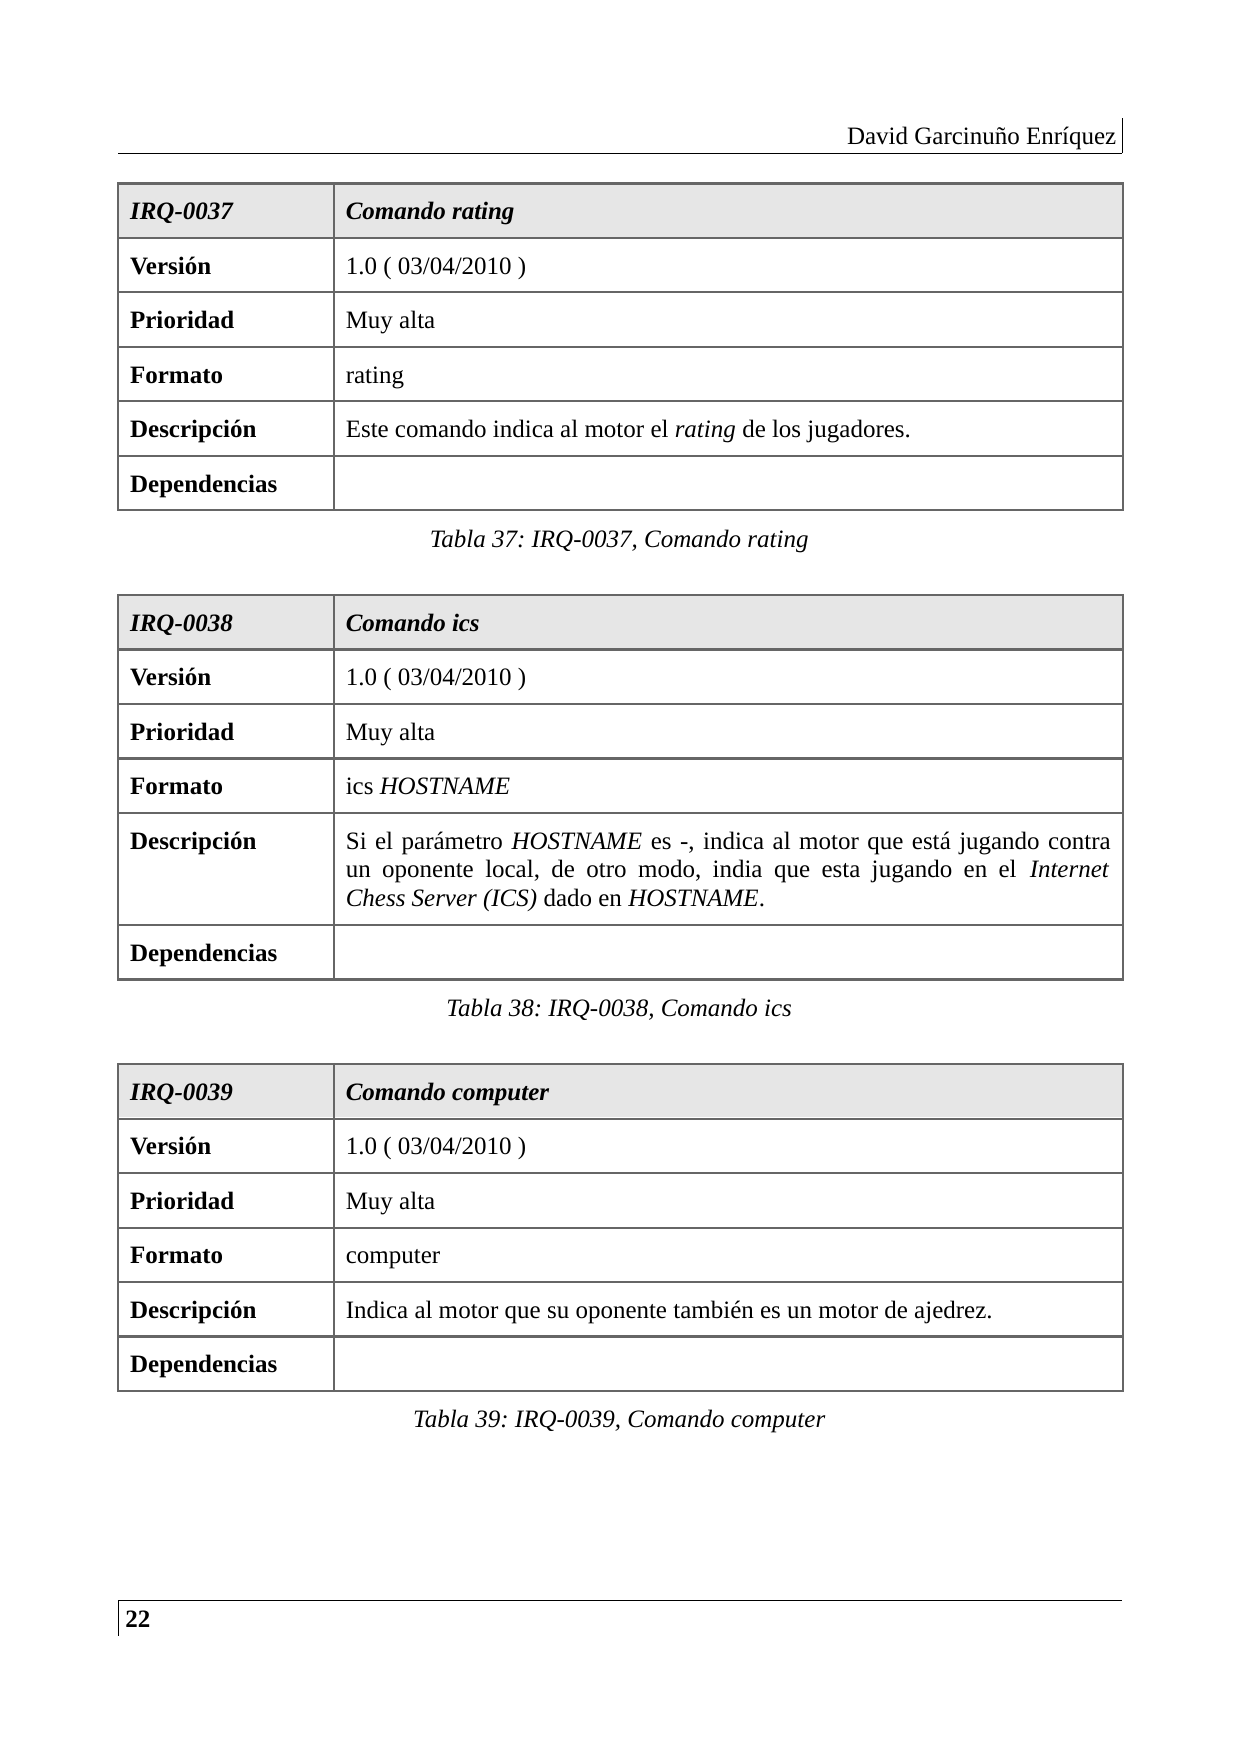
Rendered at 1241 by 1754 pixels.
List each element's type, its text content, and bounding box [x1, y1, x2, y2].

table_header IRQ-0039 [119, 1065, 333, 1117]
table_cell Muy alta [335, 1174, 1122, 1226]
table_cell Prioridad [119, 1174, 333, 1226]
table_cell Descripción [119, 814, 333, 924]
table_cell [335, 1338, 1122, 1390]
table_cell Descripción [119, 402, 333, 455]
table_cell Dependencias [119, 1338, 333, 1390]
table_cell Formato [119, 348, 333, 400]
table_cell computer [335, 1229, 1122, 1281]
table_cell 1.0 ( 03/04/2010 ) [335, 1120, 1122, 1172]
table_header IRQ-0037 [119, 185, 333, 237]
table_cell 1.0 ( 03/04/2010 ) [335, 239, 1122, 291]
table_cell Prioridad [119, 705, 333, 757]
table_cell Formato [119, 760, 333, 812]
table_header Comando computer [335, 1065, 1122, 1117]
table_cell ics HOSTNAME [335, 760, 1122, 812]
table_header Comando rating [335, 185, 1122, 237]
table_cell Dependencias [119, 926, 333, 978]
table_cell [335, 457, 1122, 509]
table_cell Este comando indica al motor el rating de los jugadores. [335, 402, 1122, 455]
table_header IRQ-0038 [119, 596, 333, 648]
table_cell Versión [119, 1120, 333, 1172]
table_cell Versión [119, 651, 333, 703]
table_cell [335, 926, 1122, 978]
table_cell Dependencias [119, 457, 333, 509]
table_header Comando ics [335, 596, 1122, 648]
table_cell Si el parámetro HOSTNAME es -, indica al motor que está jugando contra un oponente local, de otro modo, india que esta jugando en el Internet Chess Server (ICS) dado en HOSTNAME. [335, 814, 1122, 924]
table_cell Muy alta [335, 705, 1122, 757]
table_cell Versión [119, 239, 333, 291]
table_cell 1.0 ( 03/04/2010 ) [335, 651, 1122, 703]
text Tabla 39: IRQ-0039, Comando computer [118, 1404, 1122, 1433]
table_cell Descripción [119, 1283, 333, 1335]
table_cell rating [335, 348, 1122, 400]
table_cell Indica al motor que su oponente también es un motor de ajedrez. [335, 1283, 1122, 1335]
table_cell Muy alta [335, 293, 1122, 346]
table_cell Formato [119, 1229, 333, 1281]
text Tabla 38: IRQ-0038, Comando ics [118, 993, 1122, 1022]
text Tabla 37: IRQ-0037, Comando rating [118, 524, 1122, 553]
table_cell Prioridad [119, 293, 333, 346]
